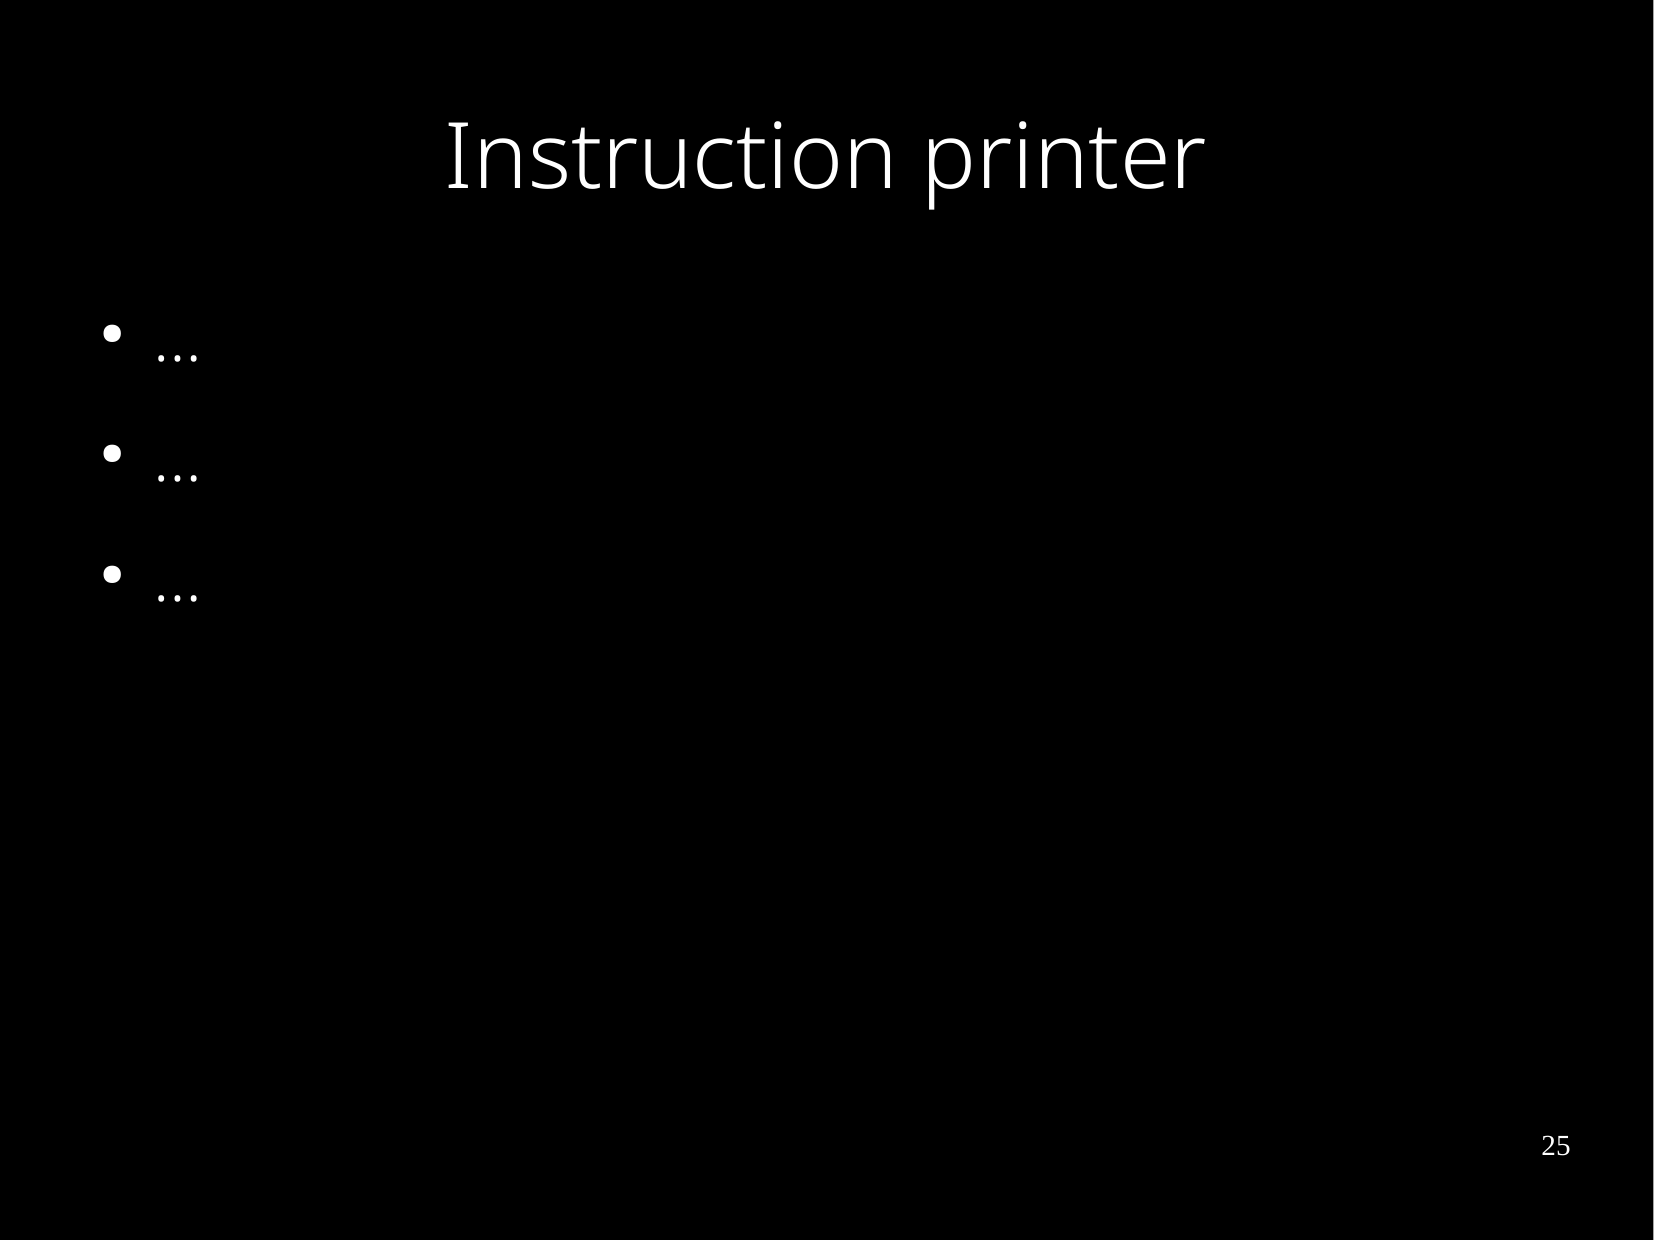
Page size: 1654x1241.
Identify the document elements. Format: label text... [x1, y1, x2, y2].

list … … … [82, 290, 1571, 1010]
title Instruction printer [82, 49, 1571, 257]
